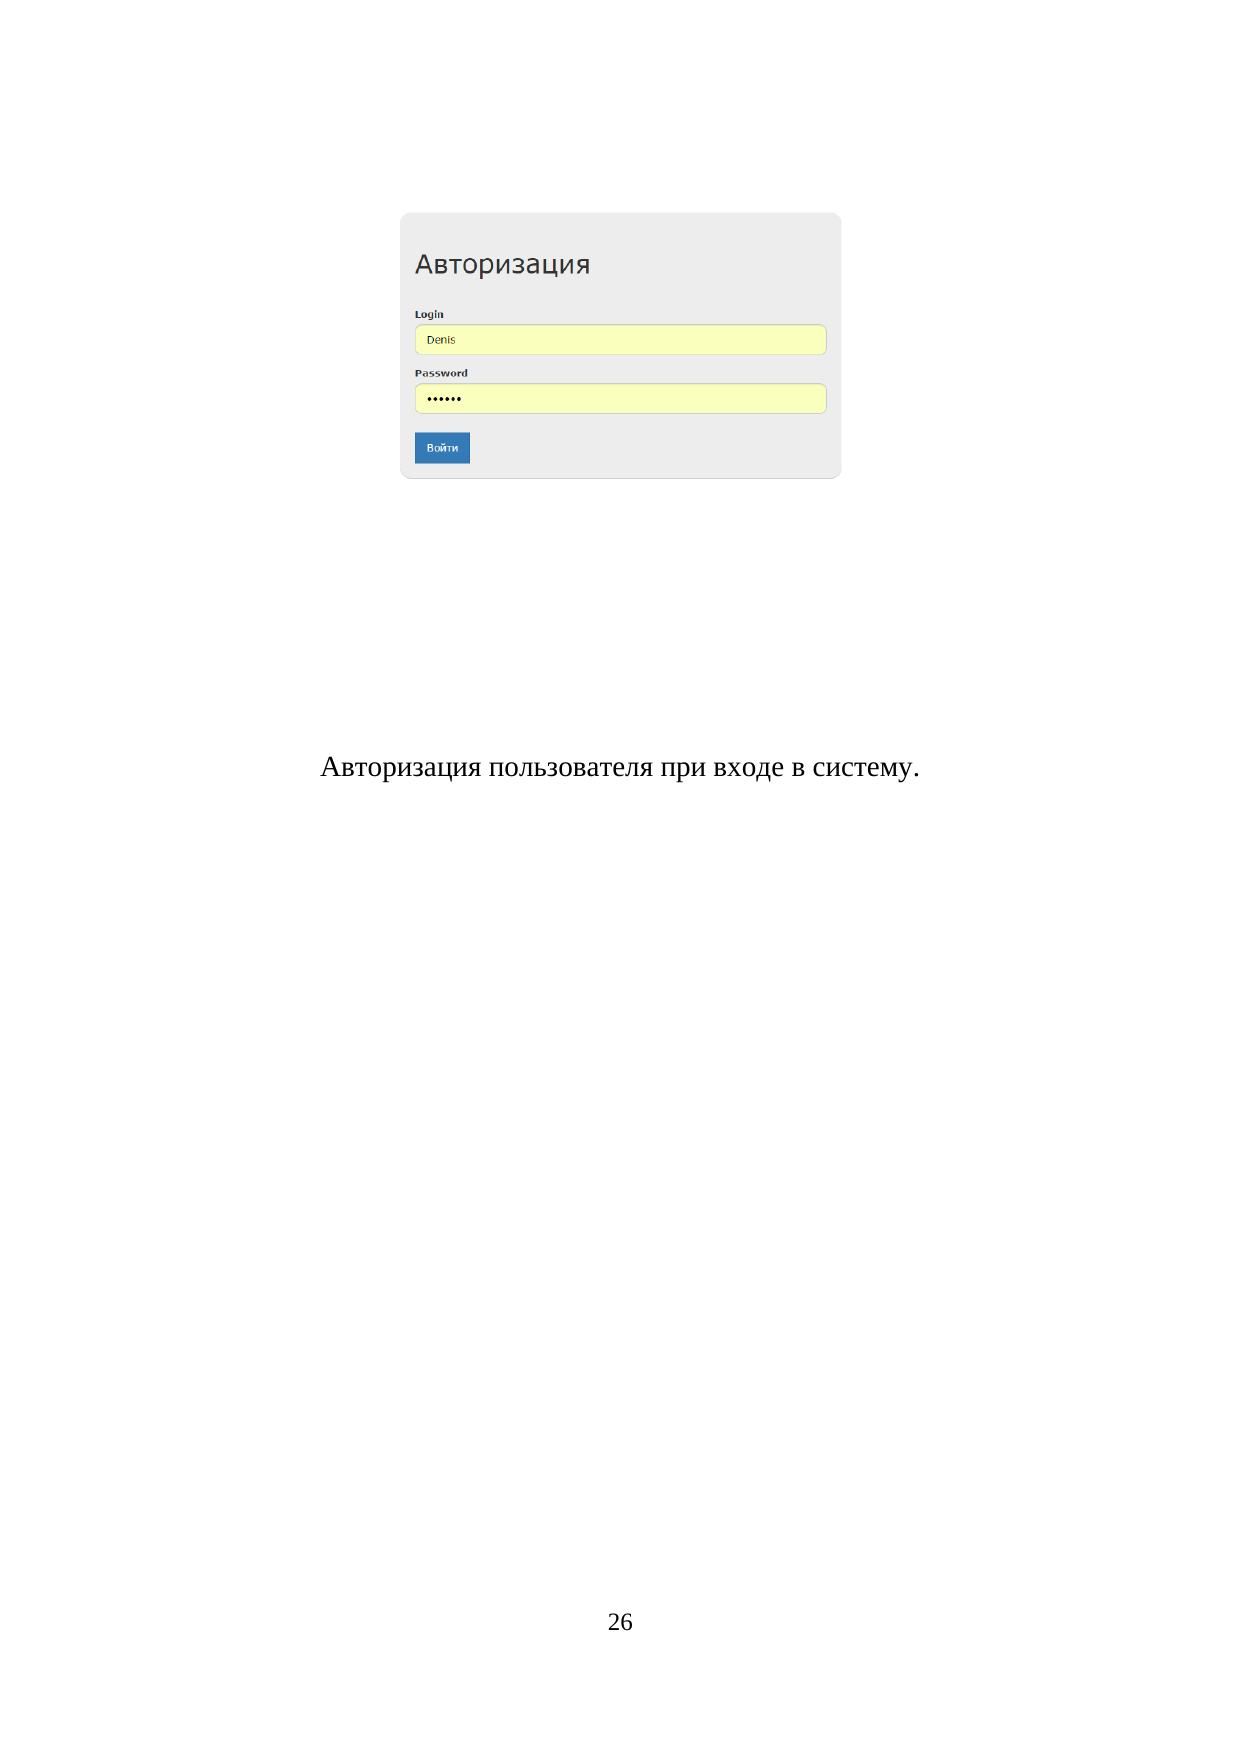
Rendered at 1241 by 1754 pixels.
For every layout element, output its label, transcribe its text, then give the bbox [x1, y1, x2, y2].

text Авторизация пользователя при входе в систему. [118, 733, 1122, 783]
picture [118, 168, 1123, 733]
